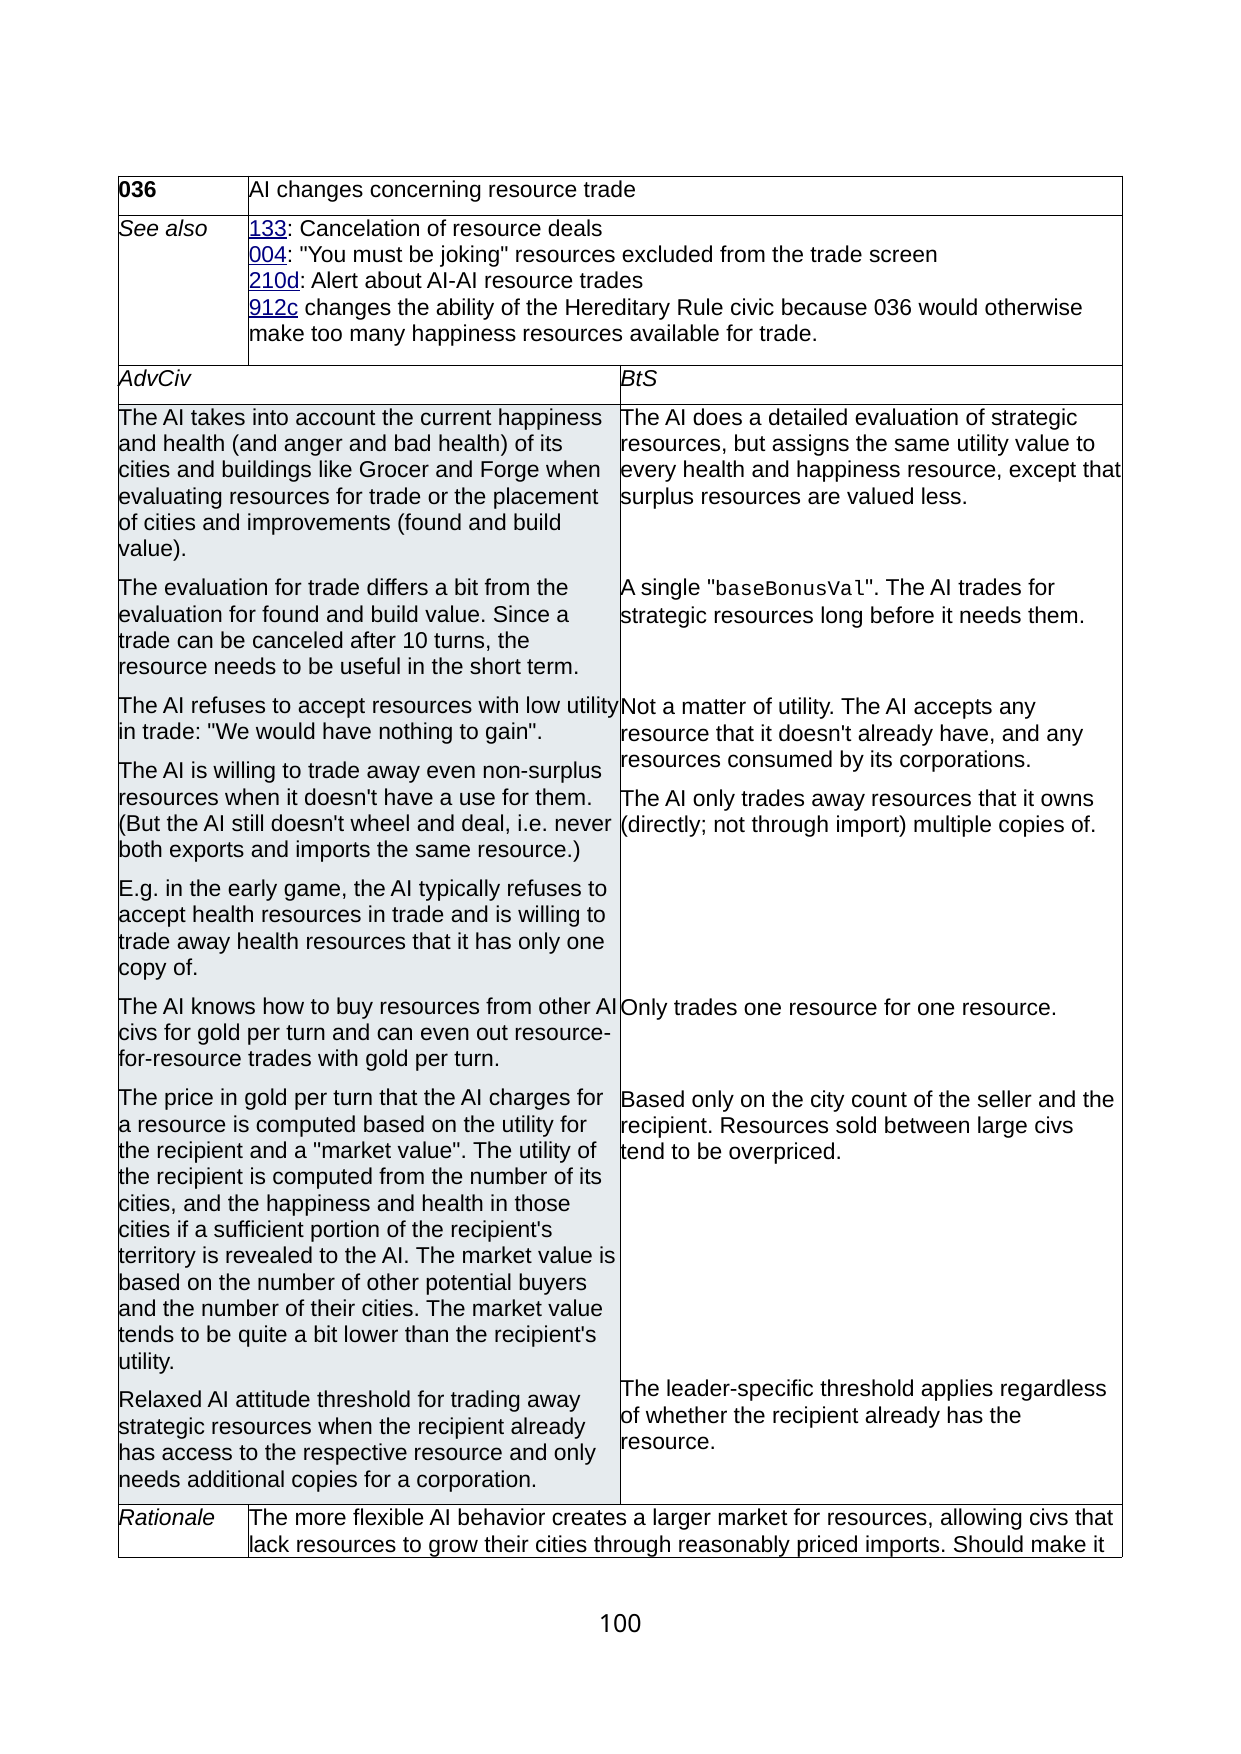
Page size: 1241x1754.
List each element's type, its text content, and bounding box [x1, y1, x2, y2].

table_cell The AI does a detailed evaluation of strategic resources, but assigns the same utility value to every health and happiness resource, except that surplus resources are valued less. A single "baseBonusVal". The AI trades for strategic resources long before it needs them. Not a matter of utility. The AI accepts any resource that it doesn't already have, and any resources consumed by its corporations. The AI only trades away resources that it owns (directly; not through import) multiple copies of. Only trades one resource for one resource. Based only on the city count of the seller and the recipient. Resources sold between large civs tend to be overpriced. The leader-specific threshold applies regardless of whether the recipient already has the resource. [621, 405, 1122, 1504]
table_header 036 [119, 177, 248, 214]
table_cell 133: Cancelation of resource deals 004: "You must be joking" resources excluded from the trade screen 210d: Alert about AI-AI resource trades 912c changes the ability of the Hereditary Rule civic because 036 would otherwise make too many happiness resources available for trade. [249, 216, 1122, 365]
table_cell BtS [621, 366, 1122, 403]
table_cell See also [119, 216, 248, 365]
table_header AI changes concerning resource trade [249, 177, 1122, 214]
table_cell Rationale [119, 1505, 248, 1557]
table_cell AdvCiv [119, 366, 620, 403]
table_cell The AI takes into account the current happiness and health (and anger and bad health) of its cities and buildings like Grocer and Forge when evaluating resources for trade or the placement of cities and improvements (found and build value). The evaluation for trade differs a bit from the evaluation for found and build value. Since a trade can be canceled after 10 turns, the resource needs to be useful in the short term. The AI refuses to accept resources with low utility in trade: "We would have nothing to gain". The AI is willing to trade away even non-surplus resources when it doesn't have a use for them. (But the AI still doesn't wheel and deal, i.e. never both exports and imports the same resource.) E.g. in the early game, the AI typically refuses to accept health resources in trade and is willing to trade away health resources that it has only one copy of. The AI knows how to buy resources from other AI civs for gold per turn and can even out resource-for-resource trades with gold per turn. The price in gold per turn that the AI charges for a resource is computed based on the utility for the recipient and a "market value". The utility of the recipient is computed from the number of its cities, and the happiness and health in those cities if a sufficient portion of the recipient's territory is revealed to the AI. The market value is based on the number of other potential buyers and the number of their cities. The market value tends to be quite a bit lower than the recipient's utility. Relaxed AI attitude threshold for trading away strategic resources when the recipient already has access to the respective resource and only needs additional copies for a corporation. [119, 405, 620, 1504]
table_cell The more flexible AI behavior creates a larger market for resources, allowing civs that lack resources to grow their cities through reasonably priced imports. Should make it [249, 1505, 1122, 1557]
